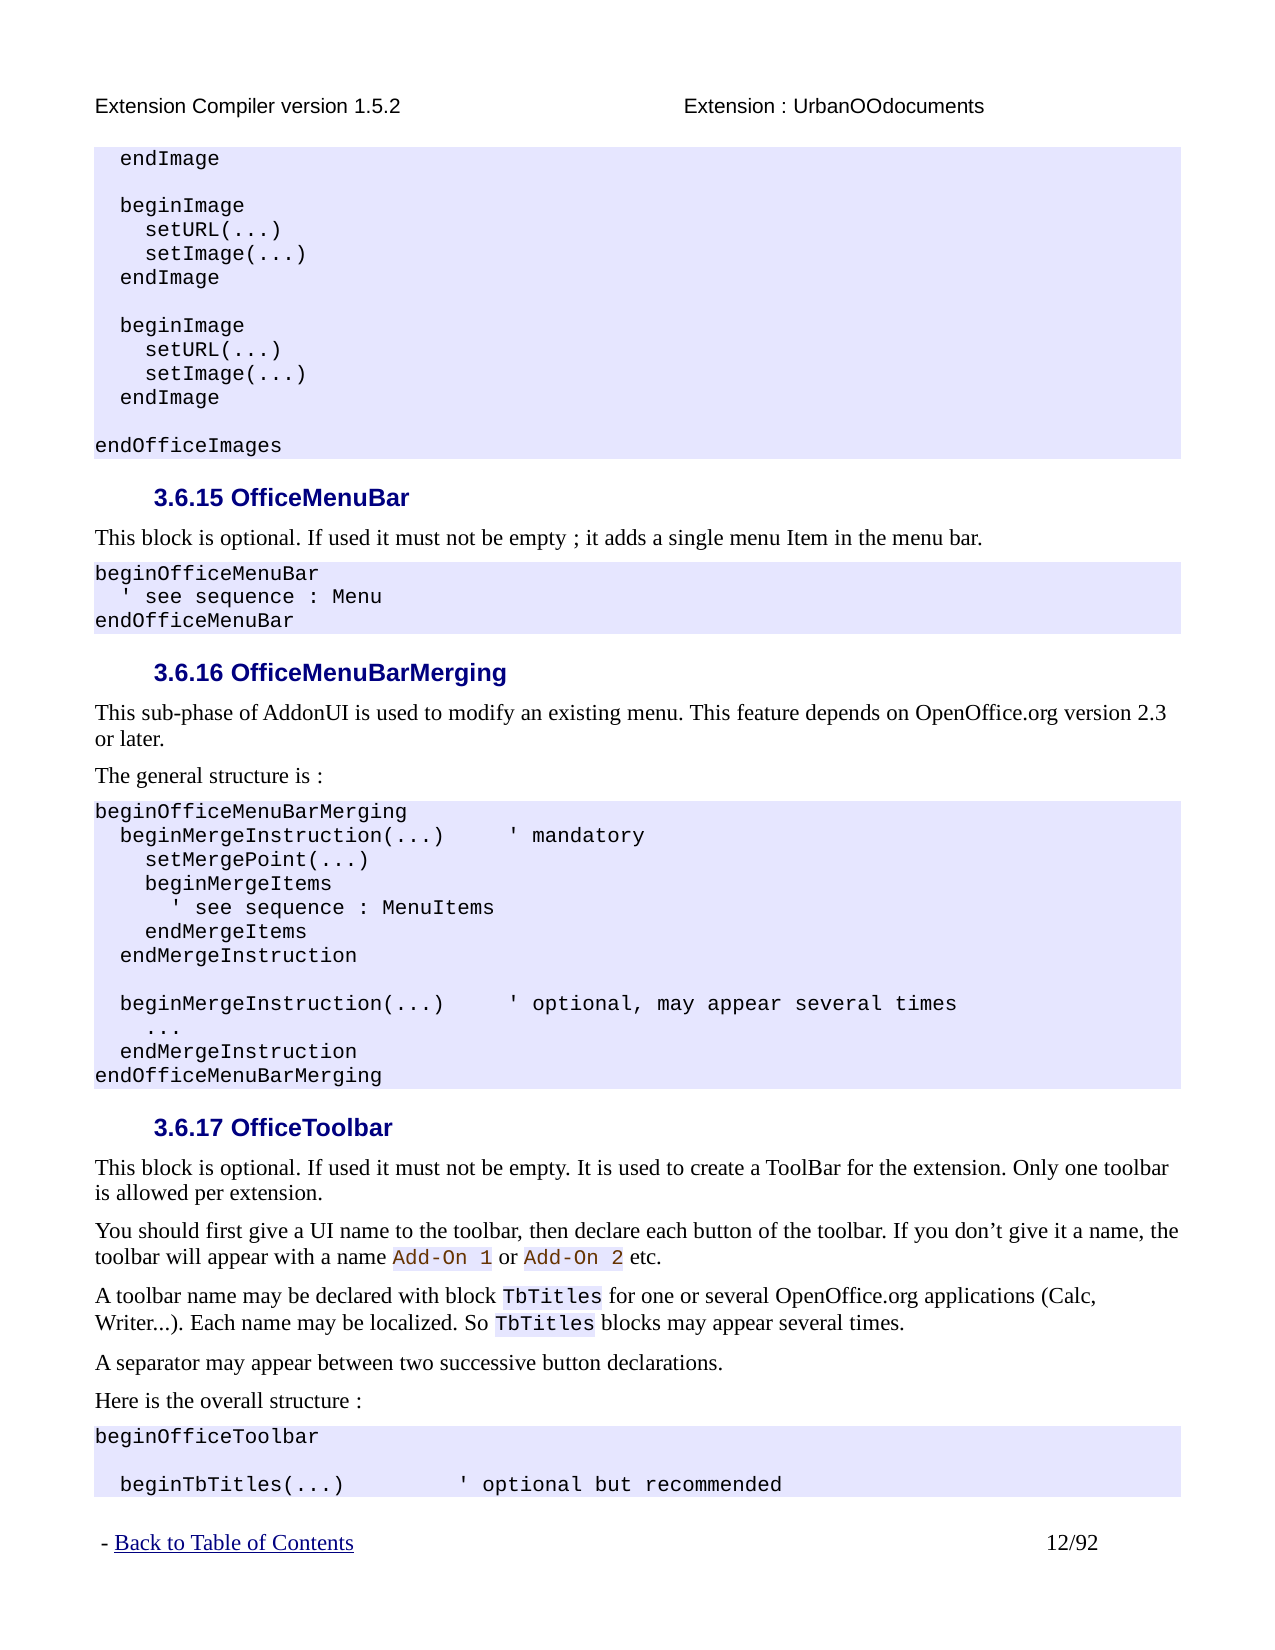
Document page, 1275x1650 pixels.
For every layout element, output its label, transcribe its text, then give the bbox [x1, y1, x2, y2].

text beginMergeItems [94, 873, 1181, 897]
text endMergeItems [94, 921, 1181, 945]
text beginMergeInstruction(...) ' optional, may appear several times [94, 993, 1181, 1017]
text A separator may appear between two successive button declarations. [94, 1349, 1181, 1375]
text This block is optional. If used it must not be empty ; it adds a single menu Item in the menu bar. [94, 524, 1181, 550]
text This sub-phase of AddonUI is used to modify an existing menu. This feature depends on OpenOffice.org version 2.3 or later. [94, 700, 1181, 751]
text endOfficeMenuBarMerging [94, 1065, 1181, 1089]
text setURL(...) [94, 219, 1181, 243]
text beginOfficeMenuBar [94, 562, 1181, 586]
text ' see sequence : Menu [94, 586, 1181, 610]
subtitle OfficeToolbar [153, 1114, 1181, 1142]
text ... [94, 1017, 1181, 1041]
text endImage [94, 387, 1181, 411]
text beginImage [94, 315, 1181, 339]
subtitle OfficeMenuBarMerging [153, 659, 1181, 687]
text ' see sequence : MenuItems [94, 897, 1181, 921]
text beginOfficeMenuBarMerging [94, 801, 1181, 825]
text This block is optional. If used it must not be empty. It is used to create a ToolBar for the extension. Only one toolbar is allowed per extension. [94, 1154, 1181, 1206]
text setImage(...) [94, 363, 1181, 387]
text endMergeInstruction [94, 945, 1181, 969]
text endImage [94, 147, 1181, 171]
text setMergePoint(...) [94, 849, 1181, 873]
text endOfficeMenuBar [94, 610, 1181, 634]
text beginImage [94, 195, 1181, 219]
text beginMergeInstruction(...) ' mandatory [94, 825, 1181, 849]
subtitle OfficeMenuBar [153, 484, 1181, 512]
text Here is the overall structure : [94, 1387, 1181, 1413]
text You should first give a UI name to the toolbar, then declare each button of the toolbar. If you don’t give it a name, the toolbar will appear with a name Add-On 1 or Add-On 2 etc. [94, 1218, 1181, 1271]
text beginTbTitles(...) ' optional but recommended [94, 1473, 1181, 1497]
text setImage(...) [94, 243, 1181, 267]
text A toolbar name may be declared with block TbTitles for one or several OpenOffice.org applications (Calc, Writer...). Each name may be localized. So TbTitles blocks may appear several times. [94, 1283, 1181, 1337]
text The general structure is : [94, 763, 1181, 789]
text endOfficeImages [94, 435, 1181, 459]
text beginOfficeToolbar [94, 1426, 1181, 1449]
text endMergeInstruction [94, 1041, 1181, 1065]
text setURL(...) [94, 339, 1181, 363]
text endImage [94, 267, 1181, 291]
